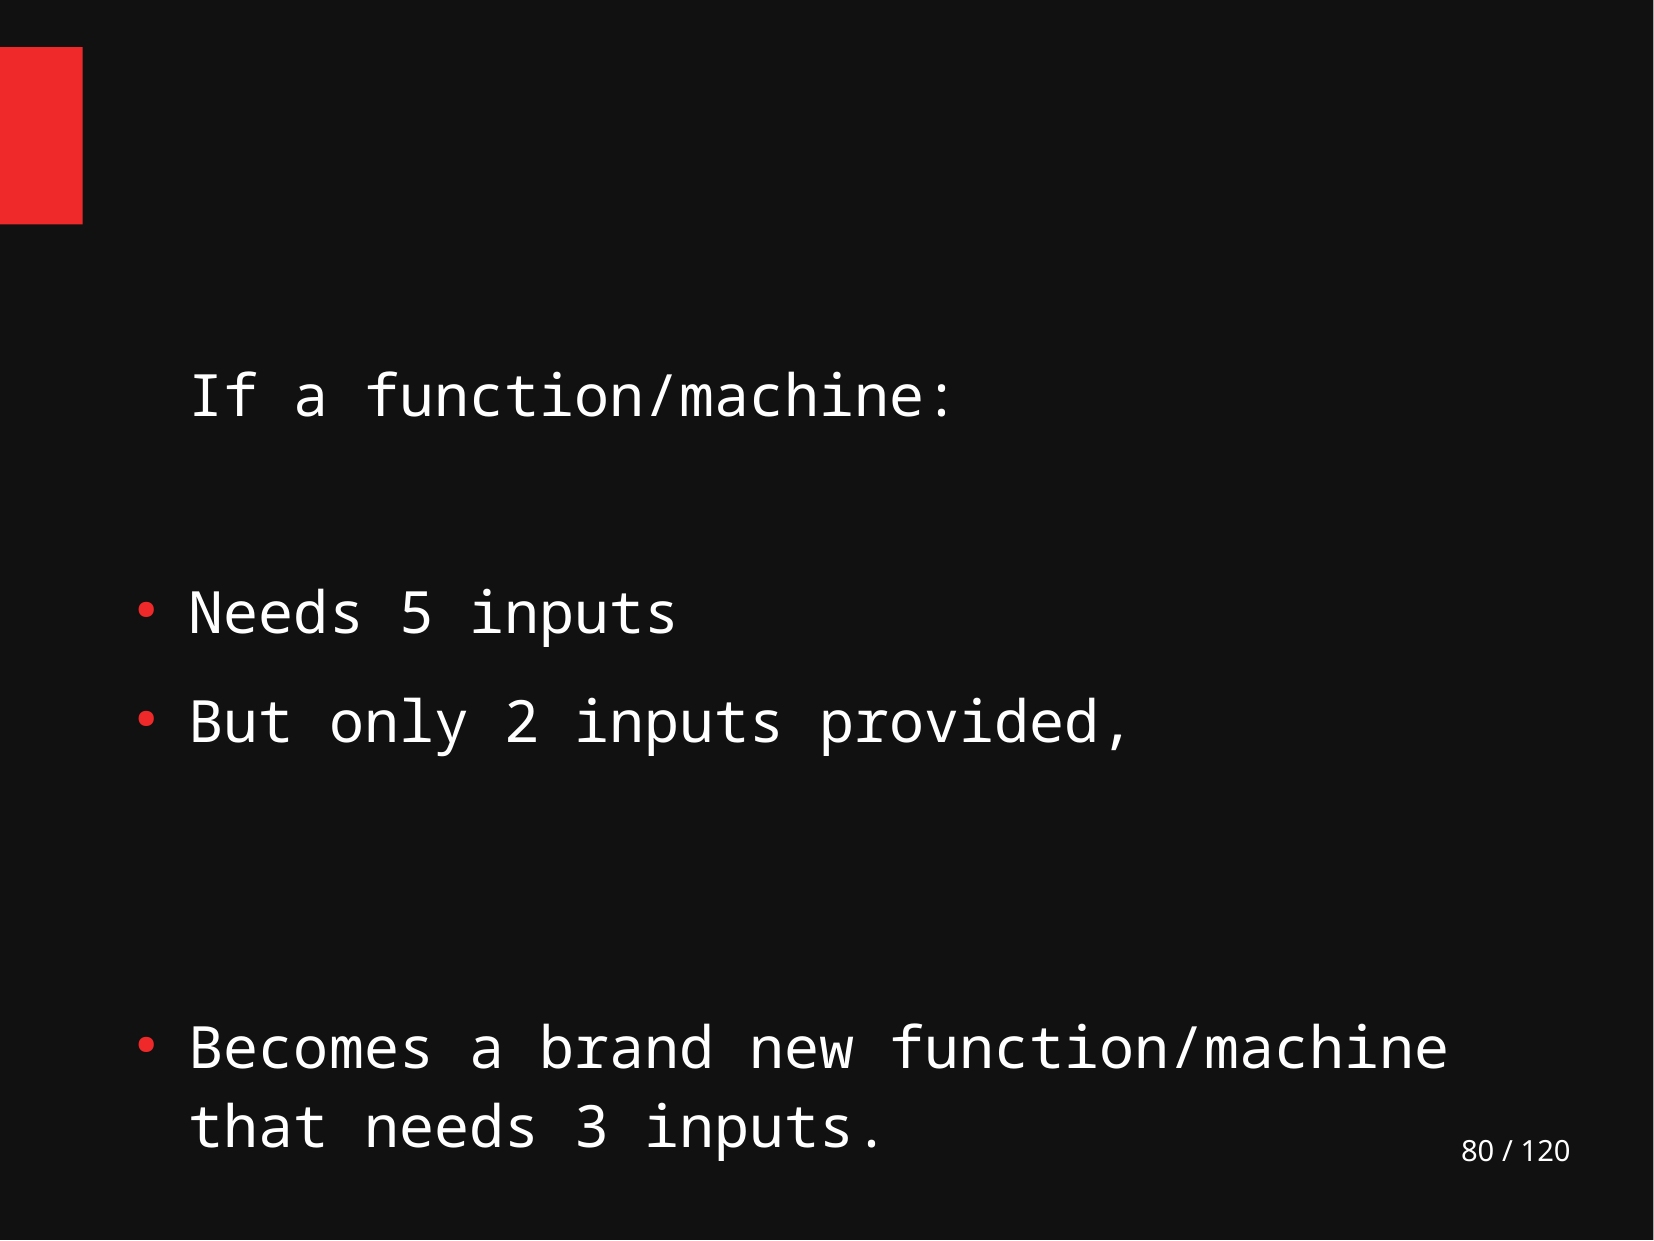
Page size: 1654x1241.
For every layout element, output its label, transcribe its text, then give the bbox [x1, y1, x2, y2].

list If a function/machine: Needs 5 inputs But only 2 inputs provided, Becomes a brand new function/machine that needs 3 inputs. [118, 354, 1536, 1074]
